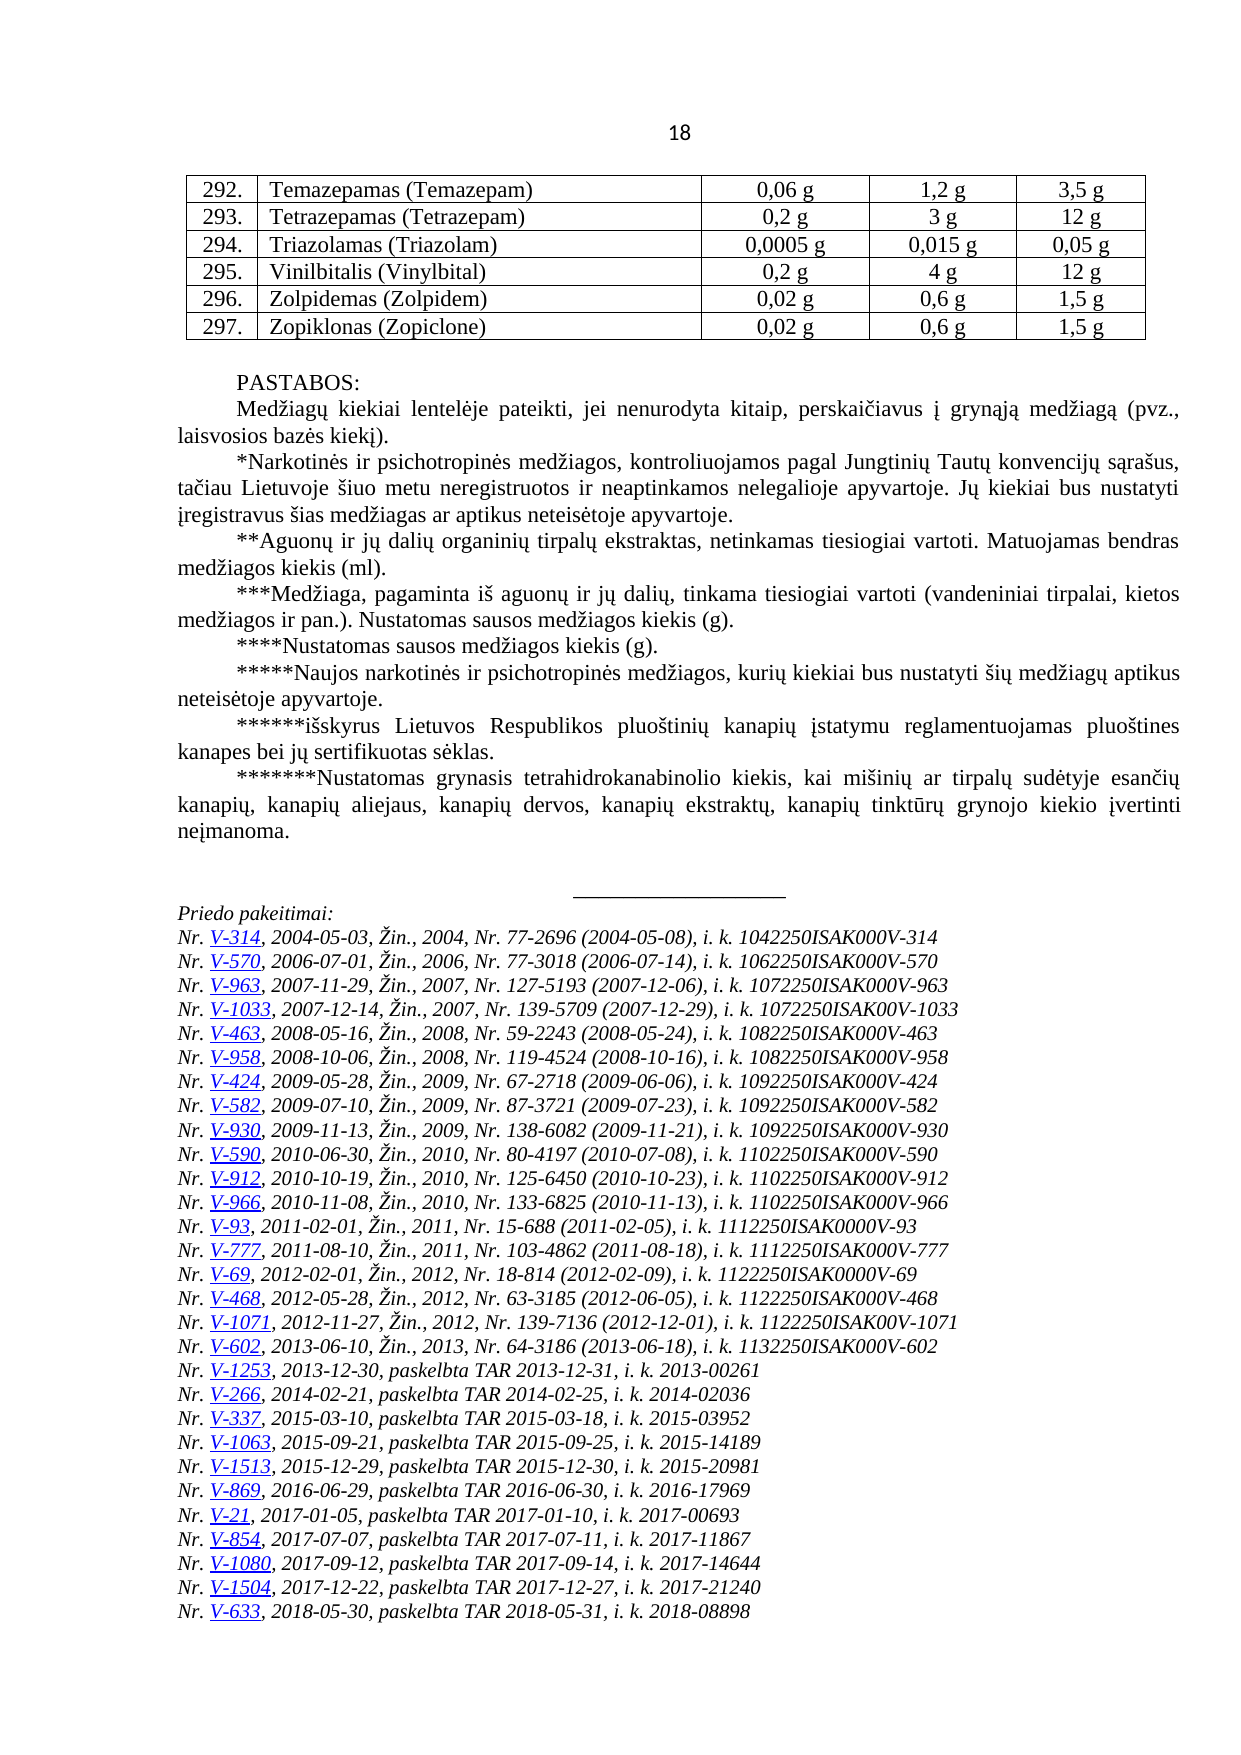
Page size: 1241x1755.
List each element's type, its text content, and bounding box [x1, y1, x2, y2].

table_cell 292. [187, 176, 257, 202]
text Pastabos: [177, 369, 1181, 395]
text Nr. V-958, 2008-10-06, Žin., 2008, Nr. 119-4524 (2008-10-16), i. k. 1082250ISAK000V-958 [177, 1045, 1181, 1069]
table_cell Vinilbitalis (Vinylbital) [258, 258, 701, 284]
table_cell 295. [187, 258, 257, 284]
text Priedo pakeitimai: [177, 901, 1181, 925]
table_cell 297. [187, 313, 257, 339]
text Nr. V-1504, 2017-12-22, paskelbta TAR 2017-12-27, i. k. 2017-21240 [177, 1575, 1181, 1599]
table_cell 0,06 g [702, 176, 869, 202]
text ******išskyrus Lietuvos Respublikos pluoštinių kanapių įstatymu reglamentuojamas pluoštines kanapes bei jų sertifikuotas sėklas. [177, 712, 1181, 764]
text Nr. V-1033, 2007-12-14, Žin., 2007, Nr. 139-5709 (2007-12-29), i. k. 1072250ISAK00V-1033 [177, 997, 1181, 1021]
table_cell 293. [187, 203, 257, 230]
table_cell [1146, 285, 1155, 312]
table_cell 12 g [1017, 258, 1145, 284]
table_cell [1146, 230, 1155, 257]
text Nr. V-314, 2004-05-03, Žin., 2004, Nr. 77-2696 (2004-05-08), i. k. 1042250ISAK000V-314 [177, 925, 1181, 949]
text Nr. V-570, 2006-07-01, Žin., 2006, Nr. 77-3018 (2006-07-14), i. k. 1062250ISAK000V-570 [177, 949, 1181, 973]
text Nr. V-468, 2012-05-28, Žin., 2012, Nr. 63-3185 (2012-06-05), i. k. 1122250ISAK000V-468 [177, 1286, 1181, 1310]
text Medžiagų kiekiai lentelėje pateikti, jei nenurodyta kitaip, perskaičiavus į grynąją medžiagą (pvz., laisvosios bazės kiekį). [177, 395, 1181, 448]
table_cell 0,6 g [870, 286, 1016, 312]
text Nr. V-1071, 2012-11-27, Žin., 2012, Nr. 139-7136 (2012-12-01), i. k. 1122250ISAK00V-1071 [177, 1310, 1181, 1334]
text Nr. V-869, 2016-06-29, paskelbta TAR 2016-06-30, i. k. 2016-17969 [177, 1478, 1181, 1502]
text Nr. V-266, 2014-02-21, paskelbta TAR 2014-02-25, i. k. 2014-02036 [177, 1382, 1181, 1406]
table_cell 0,6 g [870, 313, 1016, 339]
text Nr. V-854, 2017-07-07, paskelbta TAR 2017-07-11, i. k. 2017-11867 [177, 1527, 1181, 1551]
text ***Medžiaga, pagaminta iš aguonų ir jų dalių, tinkama tiesiogiai vartoti (vandeniniai tirpalai, kietos medžiagos ir pan.). Nustatomas sausos medžiagos kiekis (g). [177, 580, 1181, 633]
text Nr. V-1063, 2015-09-21, paskelbta TAR 2015-09-25, i. k. 2015-14189 [177, 1430, 1181, 1454]
text ****Nustatomas sausos medžiagos kiekis (g). [177, 633, 1181, 659]
text Nr. V-582, 2009-07-10, Žin., 2009, Nr. 87-3721 (2009-07-23), i. k. 1092250ISAK000V-582 [177, 1093, 1181, 1117]
text Nr. V-21, 2017-01-05, paskelbta TAR 2017-01-10, i. k. 2017-00693 [177, 1502, 1181, 1527]
text *Narkotinės ir psichotropinės medžiagos, kontroliuojamos pagal Jungtinių Tautų konvencijų sąrašus, tačiau Lietuvoje šiuo metu neregistruotos ir neaptinkamos nelegalioje apyvartoje. Jų kiekiai bus nustatyti įregistravus šias medžiagas ar aptikus neteisėtoje apyvartoje. [177, 448, 1181, 527]
table_cell 1,5 g [1017, 313, 1145, 339]
text Nr. V-93, 2011-02-01, Žin., 2011, Nr. 15-688 (2011-02-05), i. k. 1112250ISAK0000V-93 [177, 1214, 1181, 1238]
text Nr. V-69, 2012-02-01, Žin., 2012, Nr. 18-814 (2012-02-09), i. k. 1122250ISAK0000V-69 [177, 1262, 1181, 1286]
table_cell 294. [187, 231, 257, 257]
table_cell [1146, 202, 1155, 230]
table_cell 4 g [870, 258, 1016, 284]
text Nr. V-1253, 2013-12-30, paskelbta TAR 2013-12-31, i. k. 2013-00261 [177, 1358, 1181, 1382]
table_cell [1146, 312, 1155, 339]
table_cell 1,2 g [870, 176, 1016, 202]
text Nr. V-1513, 2015-12-29, paskelbta TAR 2015-12-30, i. k. 2015-20981 [177, 1454, 1181, 1478]
text Nr. V-777, 2011-08-10, Žin., 2011, Nr. 103-4862 (2011-08-18), i. k. 1112250ISAK000V-777 [177, 1238, 1181, 1262]
text Nr. V-633, 2018-05-30, paskelbta TAR 2018-05-31, i. k. 2018-08898 [177, 1599, 1181, 1623]
table_cell 0,02 g [702, 286, 869, 312]
text Nr. V-463, 2008-05-16, Žin., 2008, Nr. 59-2243 (2008-05-24), i. k. 1082250ISAK000V-463 [177, 1021, 1181, 1045]
table_cell 12 g [1017, 203, 1145, 230]
text Nr. V-424, 2009-05-28, Žin., 2009, Nr. 67-2718 (2009-06-06), i. k. 1092250ISAK000V-424 [177, 1069, 1181, 1093]
text Nr. V-966, 2010-11-08, Žin., 2010, Nr. 133-6825 (2010-11-13), i. k. 1102250ISAK000V-966 [177, 1190, 1181, 1214]
table_cell Temazepamas (Temazepam) [258, 176, 701, 202]
table_cell 3 g [870, 203, 1016, 230]
table_cell [1146, 175, 1155, 202]
text Nr. V-963, 2007-11-29, Žin., 2007, Nr. 127-5193 (2007-12-06), i. k. 1072250ISAK000V-963 [177, 973, 1181, 997]
text Nr. V-1080, 2017-09-12, paskelbta TAR 2017-09-14, i. k. 2017-14644 [177, 1551, 1181, 1575]
table_cell Triazolamas (Triazolam) [258, 231, 701, 257]
table_cell [1146, 257, 1155, 284]
table_cell Tetrazepamas (Tetrazepam) [258, 203, 701, 230]
table_cell 0,2 g [702, 258, 869, 284]
text Nr. V-590, 2010-06-30, Žin., 2010, Nr. 80-4197 (2010-07-08), i. k. 1102250ISAK000V-590 [177, 1142, 1181, 1166]
text Nr. V-912, 2010-10-19, Žin., 2010, Nr. 125-6450 (2010-10-23), i. k. 1102250ISAK000V-912 [177, 1166, 1181, 1190]
text Nr. V-602, 2013-06-10, Žin., 2013, Nr. 64-3186 (2013-06-18), i. k. 1132250ISAK000V-602 [177, 1334, 1181, 1358]
text **Aguonų ir jų dalių organinių tirpalų ekstraktas, netinkamas tiesiogiai vartoti. Matuojamas bendras medžiagos kiekis (ml). [177, 527, 1181, 580]
text *****Naujos narkotinės ir psichotropinės medžiagos, kurių kiekiai bus nustatyti šių medžiagų aptikus neteisėtoje apyvartoje. [177, 659, 1181, 712]
table_cell Zolpidemas (Zolpidem) [258, 286, 701, 312]
table_cell 0,02 g [702, 313, 869, 339]
text Nr. V-337, 2015-03-10, paskelbta TAR 2015-03-18, i. k. 2015-03952 [177, 1406, 1181, 1430]
text *******Nustatomas grynasis tetrahidrokanabinolio kiekis, kai mišinių ar tirpalų sudėtyje esančių kanapių, kanapių aliejaus, kanapių dervos, kanapių ekstraktų, kanapių tinktūrų grynojo kiekio įvertinti neįmanoma. [177, 764, 1181, 843]
table_cell Zopiklonas (Zopiclone) [258, 313, 701, 339]
table_cell 3,5 g [1017, 176, 1145, 202]
table_cell 0,015 g [870, 231, 1016, 257]
table_cell 296. [187, 286, 257, 312]
table_cell 0,2 g [702, 203, 869, 230]
table_cell 0,0005 g [702, 231, 869, 257]
table_cell 0,05 g [1017, 231, 1145, 257]
table_cell 1,5 g [1017, 286, 1145, 312]
text Nr. V-930, 2009-11-13, Žin., 2009, Nr. 138-6082 (2009-11-21), i. k. 1092250ISAK000V-930 [177, 1117, 1181, 1142]
text _________________ [177, 872, 1181, 901]
